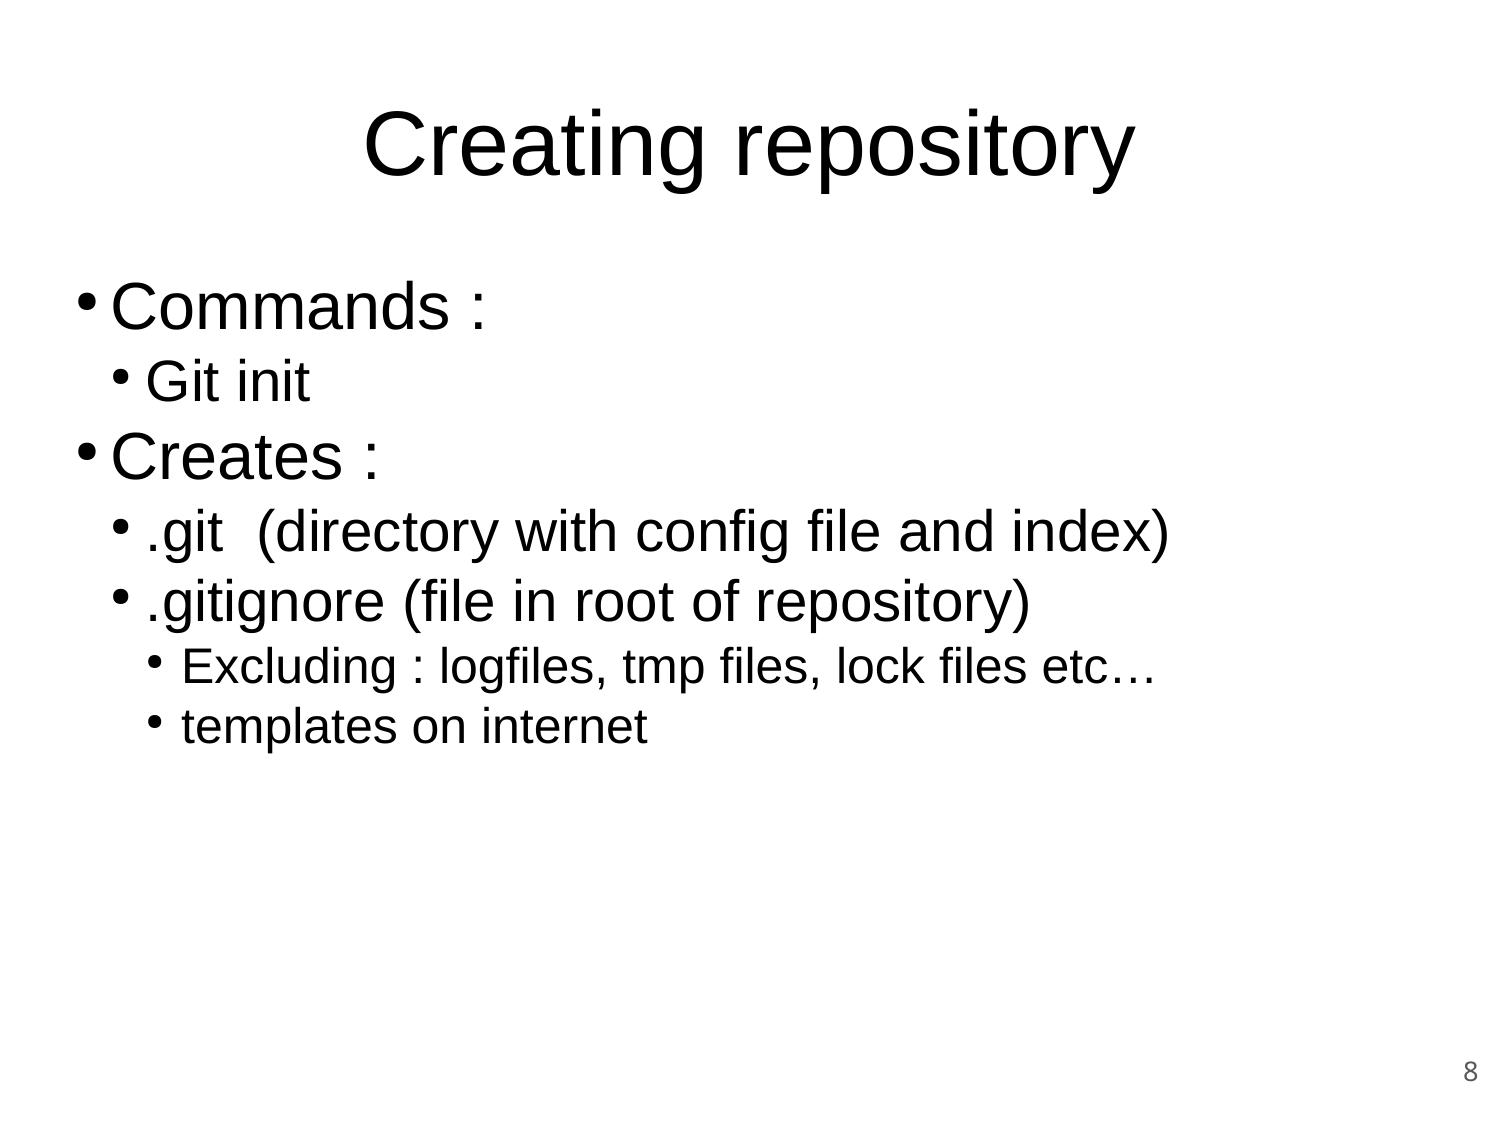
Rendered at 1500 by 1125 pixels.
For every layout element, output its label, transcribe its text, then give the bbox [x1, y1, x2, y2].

text_box Commands : Git init Creates : .git (directory with config file and index) .gitignore (file in root of repository) Excluding : logfiles, tmp files, lock files etc… templates on internet [74, 263, 1425, 916]
slide_number [1403, 1038, 1494, 1125]
text_box Creating repository [74, 44, 1425, 233]
